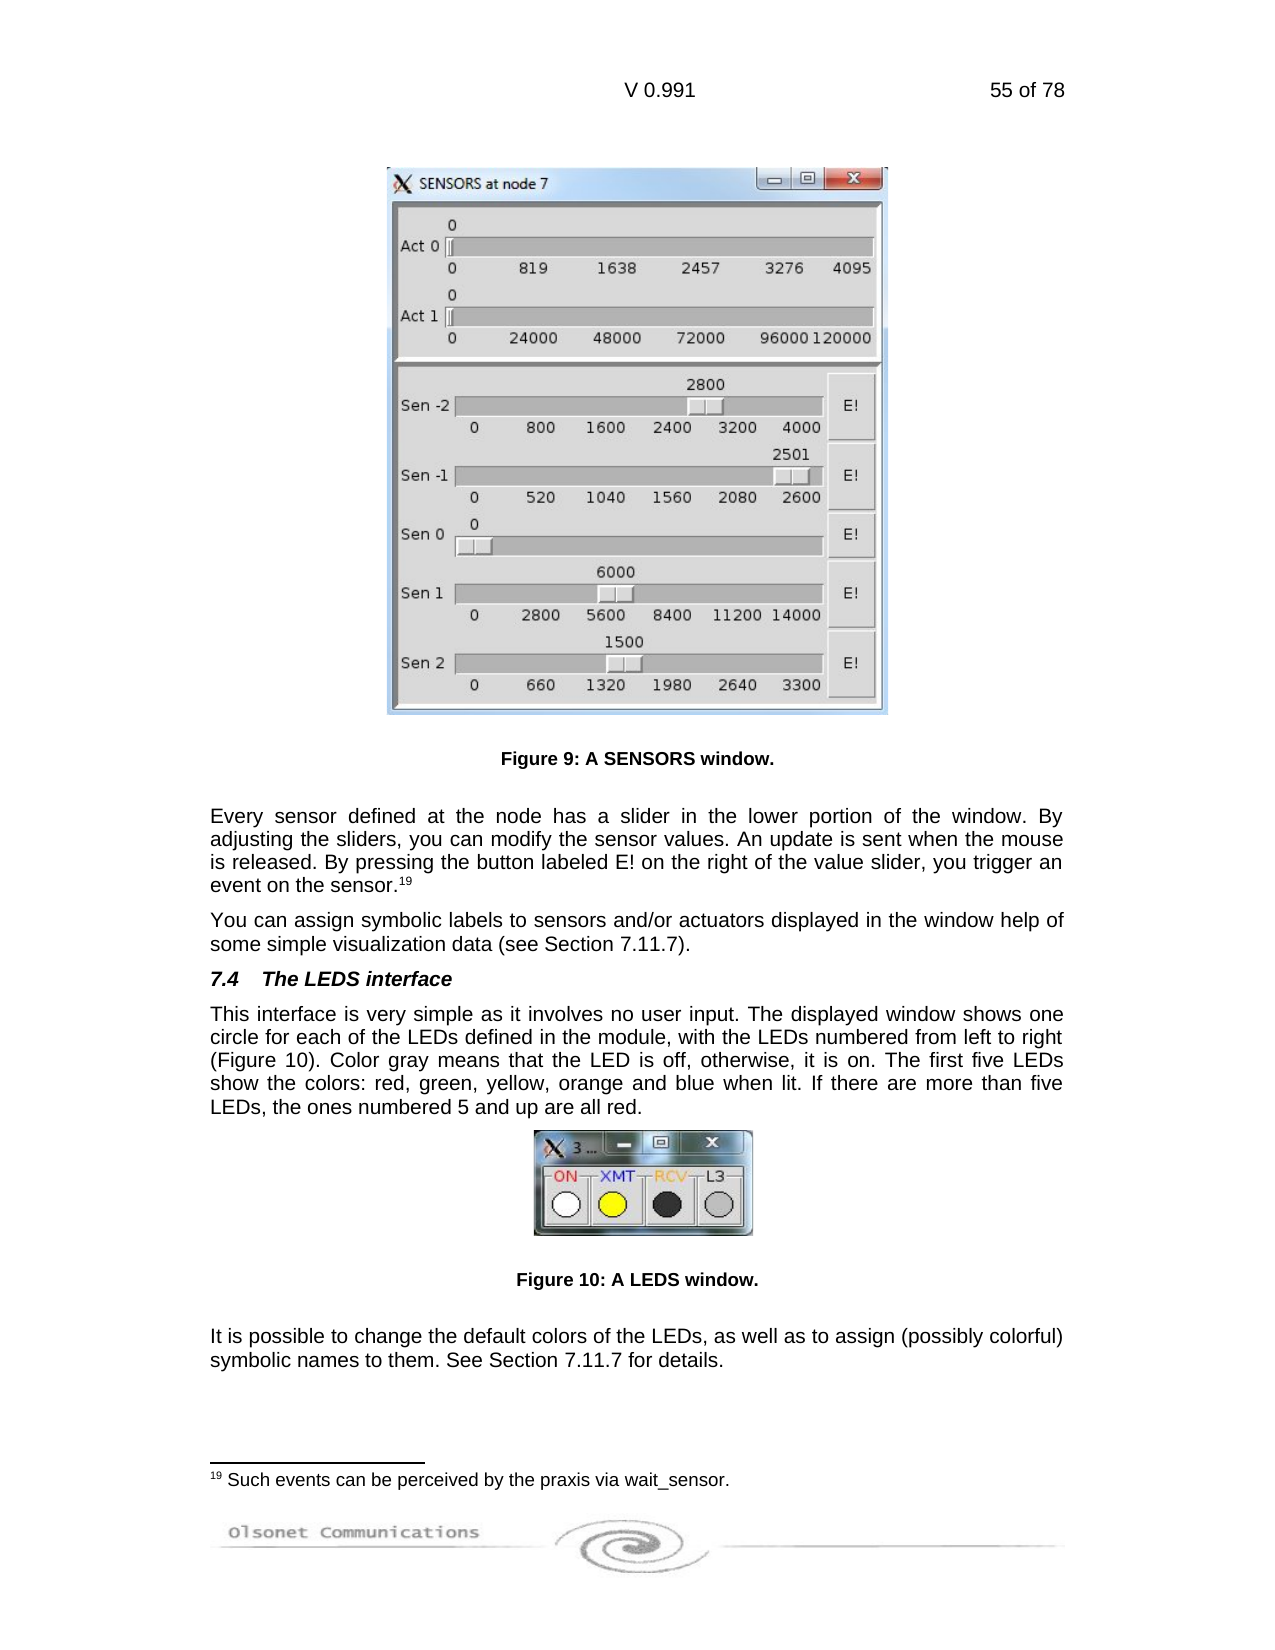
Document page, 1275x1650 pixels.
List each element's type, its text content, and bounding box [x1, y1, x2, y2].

subtitle The LEDS interface [210, 967, 1065, 991]
picture [533, 1130, 754, 1236]
text It is possible to change the default colors of the LEDs, as well as to assign (possibly colorful) symbolic names to them. See Section 7.11.7 for details. [210, 1325, 1065, 1371]
text Every sensor defined at the node has a slider in the lower portion of the window. By adjusting the sliders, you can modify the sensor values. An update is sent when the mouse is released. By pressing the button labeled E! on the right of the value slider, you trigger an event on the sensor. [210, 804, 1065, 897]
text Such events can be perceived by the praxis via wait_sensor. [210, 1469, 1065, 1490]
text You can assign symbolic labels to sensors and/or actuators displayed in the window help of some simple visualization data (see Section 7.11.7). [210, 909, 1065, 956]
picture [210, 1504, 1065, 1596]
text This interface is very simple as it involves no user input. The displayed window shows one circle for each of the LEDs defined in the module, with the LEDs numbered from left to right (Figure 10). Color gray means that the LED is off, otherwise, it is on. The first five LEDs show the colors: red, green, yellow, orange and blue when lit. If there are more than five LEDs, the ones numbered 5 and up are all red. [210, 1002, 1065, 1118]
picture [386, 167, 889, 715]
text Figure 10: A LEDS window. [493, 1269, 782, 1290]
text Figure 9: A SENSORS window. [387, 748, 888, 769]
